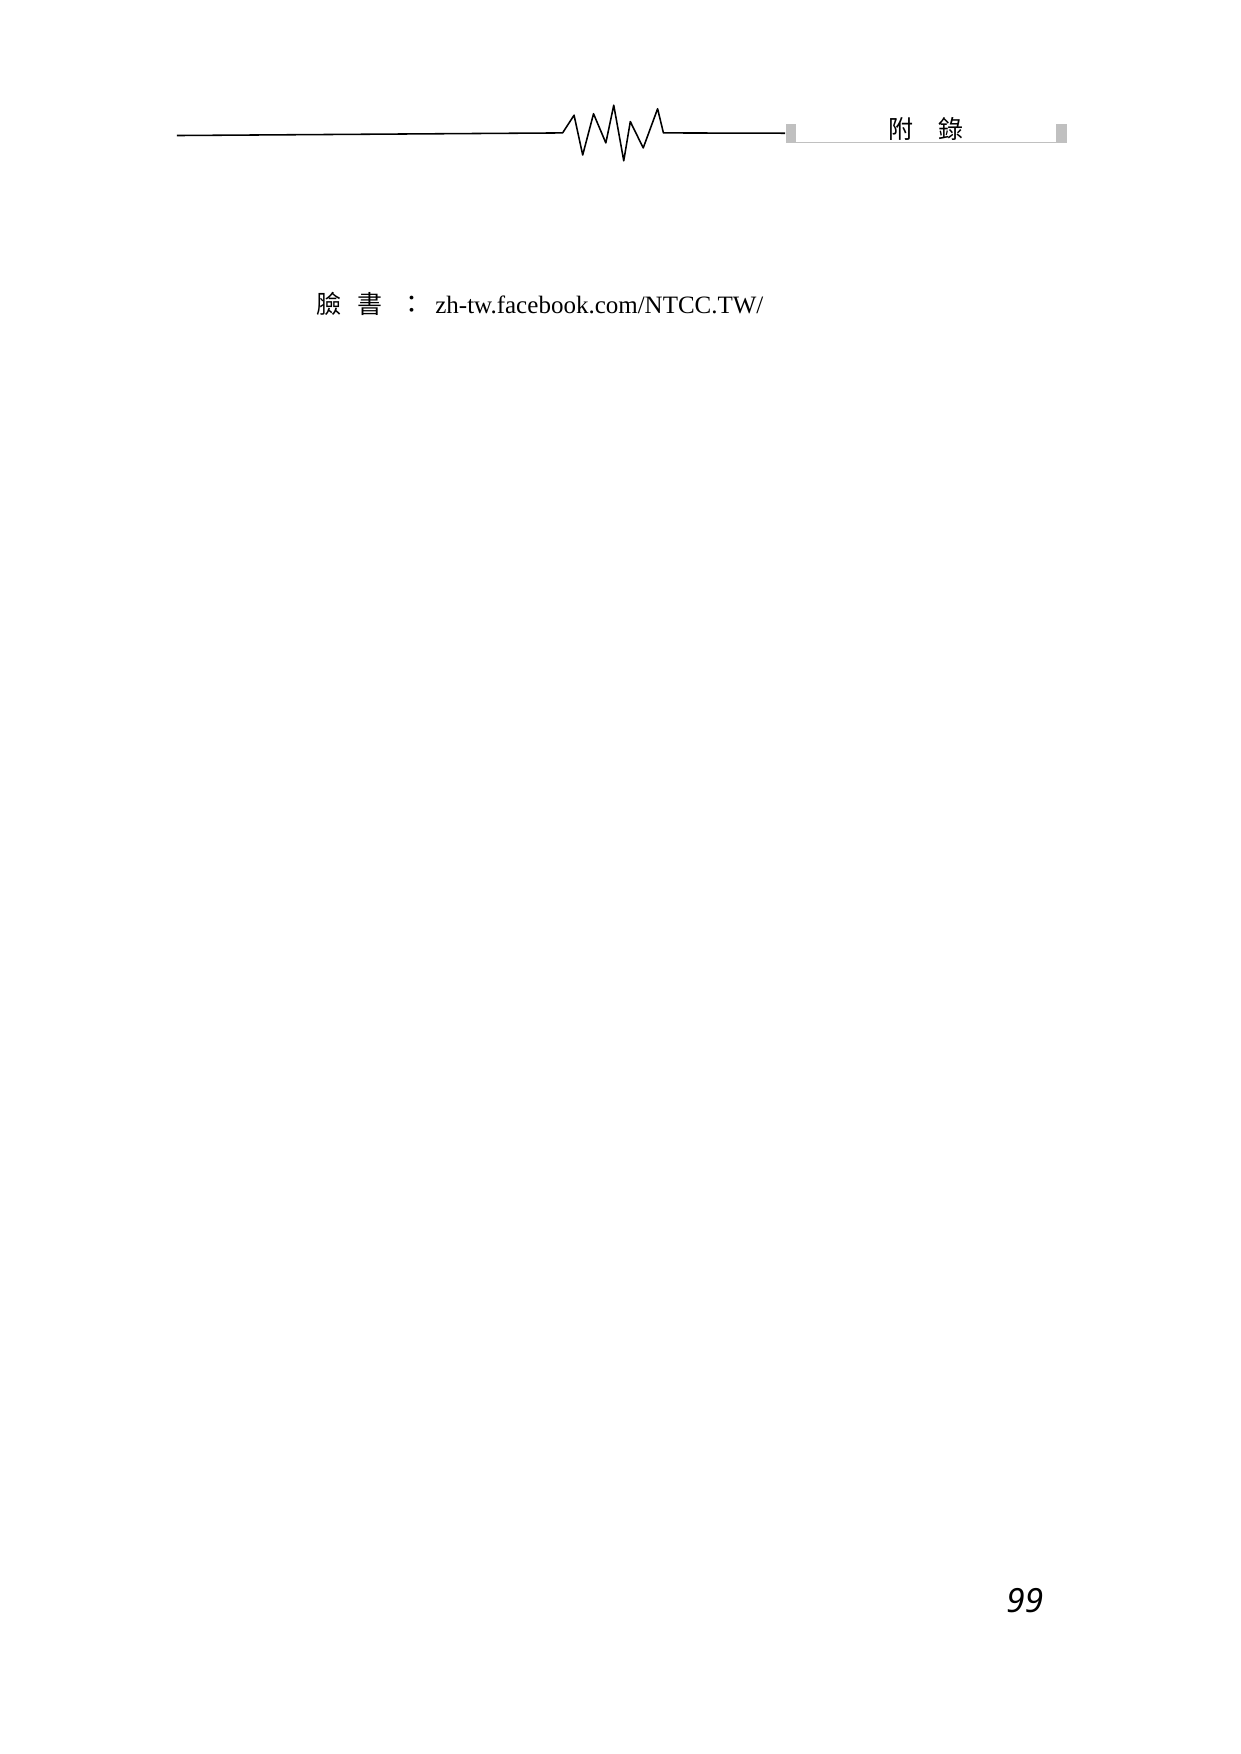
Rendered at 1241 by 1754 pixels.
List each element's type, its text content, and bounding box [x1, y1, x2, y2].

text 臉書：zh-tw.facebook.com/NTCC.TW/ [281, 250, 1058, 313]
